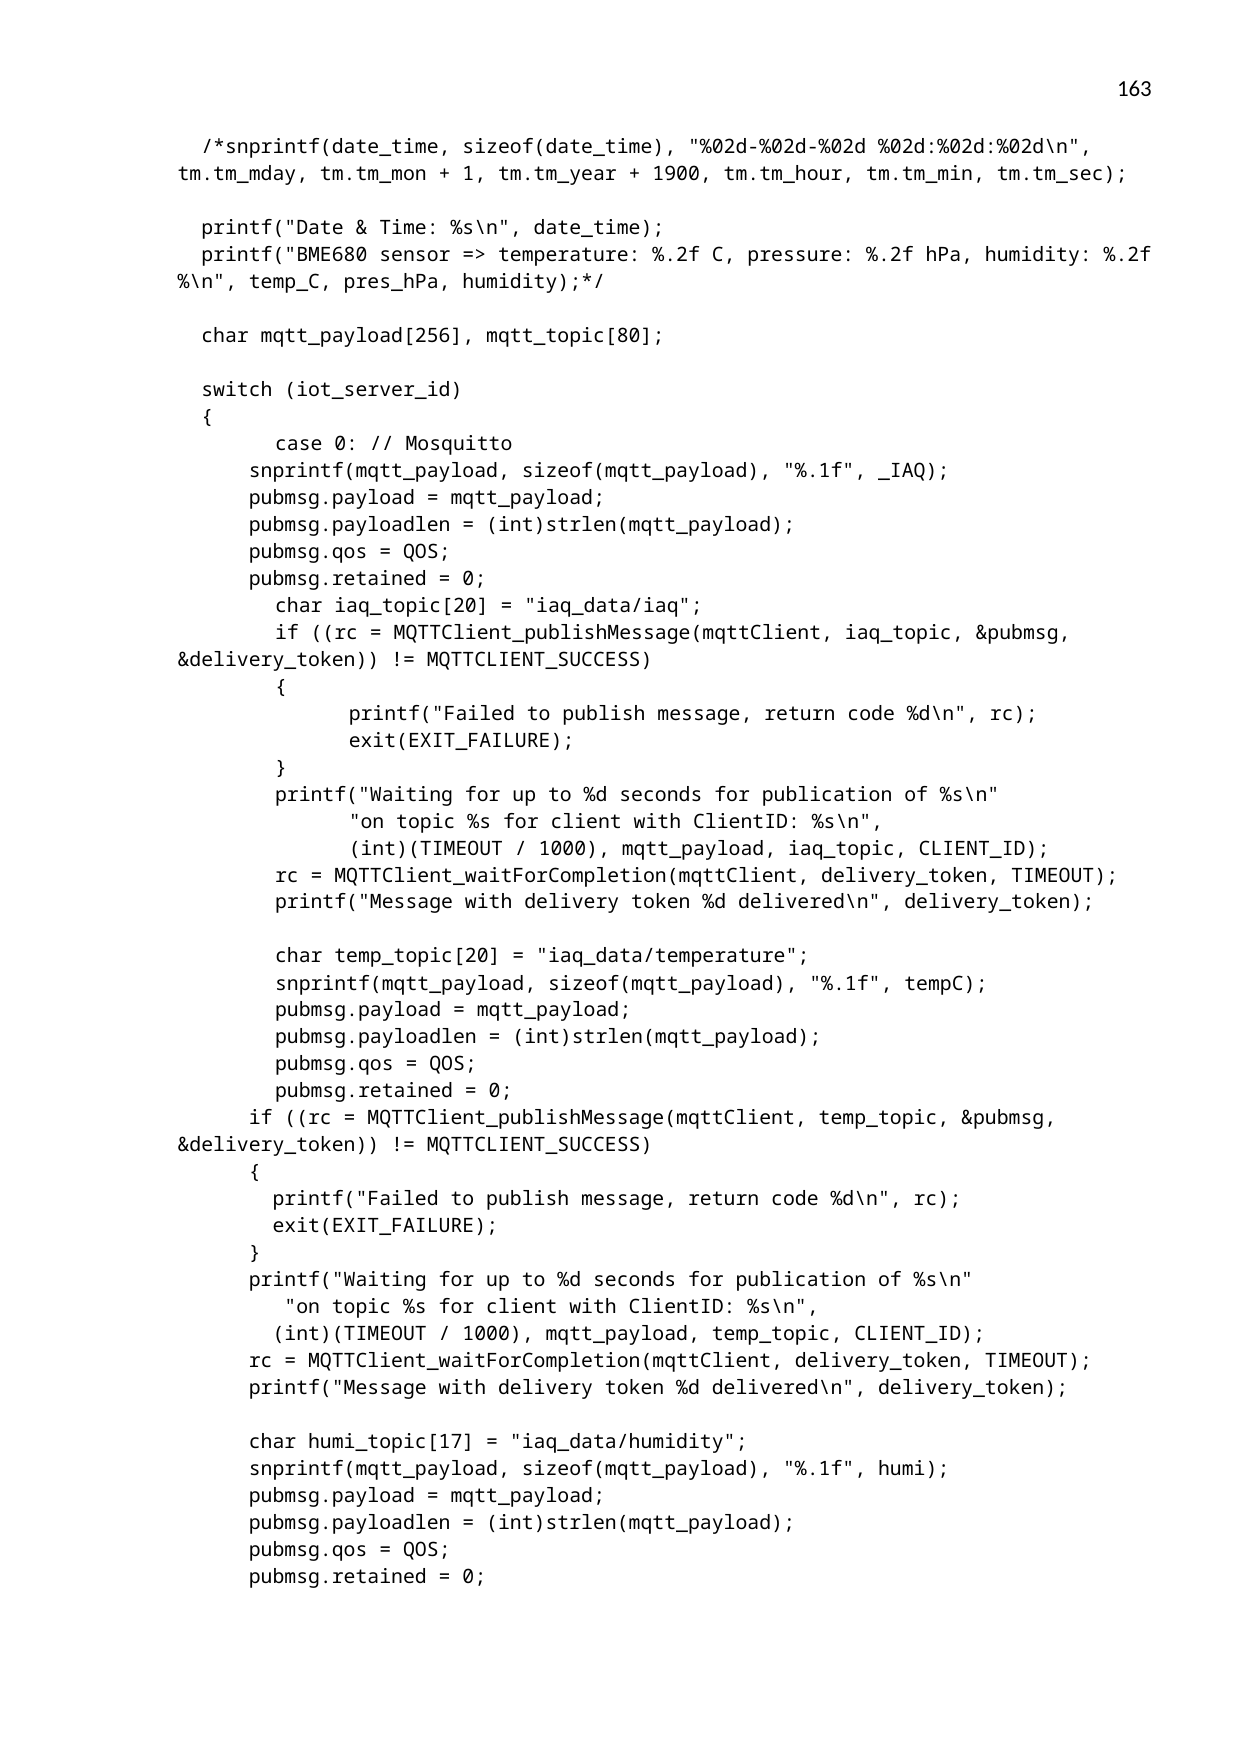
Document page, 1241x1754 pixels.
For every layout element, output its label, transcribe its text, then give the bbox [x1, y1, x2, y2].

text pubmsg.payload = mqtt_payload; [177, 483, 1152, 510]
text "on topic %s for client with ClientID: %s\n", [177, 807, 1152, 834]
text { [177, 402, 1152, 429]
text snprintf(mqtt_payload, sizeof(mqtt_payload), "%.1f", tempC); [177, 969, 1152, 996]
text } [177, 1238, 1152, 1266]
text } [177, 753, 1152, 780]
text case 0: // Mosquitto [177, 429, 1152, 456]
text { [177, 672, 1152, 699]
text char humi_topic[17] = "iaq_data/humidity"; [177, 1427, 1152, 1454]
text exit(EXIT_FAILURE); [177, 1212, 1152, 1238]
text char mqtt_payload[256], mqtt_topic[80]; [177, 321, 1152, 348]
text printf("BME680 sensor => temperature: %.2f C, pressure: %.2f hPa, humidity: %.2f %\n", temp_C, pres_hPa, humidity);*/ [177, 240, 1152, 294]
text (int)(TIMEOUT / 1000), mqtt_payload, temp_topic, CLIENT_ID); [177, 1319, 1152, 1346]
text printf("Message with delivery token %d delivered\n", delivery_token); [177, 888, 1152, 915]
text printf("Failed to publish message, return code %d\n", rc); [177, 1184, 1152, 1212]
text pubmsg.payloadlen = (int)strlen(mqtt_payload); [177, 510, 1152, 537]
text (int)(TIMEOUT / 1000), mqtt_payload, iaq_topic, CLIENT_ID); [177, 834, 1152, 861]
text pubmsg.payloadlen = (int)strlen(mqtt_payload); [177, 1023, 1152, 1050]
text pubmsg.retained = 0; [177, 564, 1152, 591]
text pubmsg.qos = QOS; [177, 1535, 1152, 1562]
text printf("Date & Time: %s\n", date_time); [177, 213, 1152, 240]
text pubmsg.payloadlen = (int)strlen(mqtt_payload); [177, 1508, 1152, 1535]
text rc = MQTTClient_waitForCompletion(mqttClient, delivery_token, TIMEOUT); [177, 861, 1152, 888]
text pubmsg.qos = QOS; [177, 537, 1152, 564]
text /*snprintf(date_time, sizeof(date_time), "%02d-%02d-%02d %02d:%02d:%02d\n", tm.tm_mday, tm.tm_mon + 1, tm.tm_year + 1900, tm.tm_hour, tm.tm_min, tm.tm_sec); [177, 132, 1152, 186]
text exit(EXIT_FAILURE); [177, 726, 1152, 753]
text pubmsg.payload = mqtt_payload; [177, 996, 1152, 1023]
text switch (iot_server_id) [177, 375, 1152, 402]
text pubmsg.payload = mqtt_payload; [177, 1481, 1152, 1508]
text if ((rc = MQTTClient_publishMessage(mqttClient, iaq_topic, &pubmsg, &delivery_token)) != MQTTCLIENT_SUCCESS) [177, 618, 1152, 672]
text pubmsg.qos = QOS; [177, 1050, 1152, 1077]
text pubmsg.retained = 0; [177, 1077, 1152, 1104]
text char iaq_topic[20] = "iaq_data/iaq"; [177, 591, 1152, 618]
text printf("Failed to publish message, return code %d\n", rc); [177, 699, 1152, 726]
text snprintf(mqtt_payload, sizeof(mqtt_payload), "%.1f", humi); [177, 1454, 1152, 1481]
text snprintf(mqtt_payload, sizeof(mqtt_payload), "%.1f", _IAQ); [177, 456, 1152, 483]
text printf("Message with delivery token %d delivered\n", delivery_token); [177, 1373, 1152, 1400]
text "on topic %s for client with ClientID: %s\n", [177, 1292, 1152, 1319]
text rc = MQTTClient_waitForCompletion(mqttClient, delivery_token, TIMEOUT); [177, 1346, 1152, 1373]
text { [177, 1158, 1152, 1184]
text printf("Waiting for up to %d seconds for publication of %s\n" [177, 780, 1152, 807]
text pubmsg.retained = 0; [177, 1562, 1152, 1589]
text if ((rc = MQTTClient_publishMessage(mqttClient, temp_topic, &pubmsg, &delivery_token)) != MQTTCLIENT_SUCCESS) [177, 1104, 1152, 1158]
text char temp_topic[20] = "iaq_data/temperature"; [177, 942, 1152, 969]
text printf("Waiting for up to %d seconds for publication of %s\n" [177, 1266, 1152, 1292]
